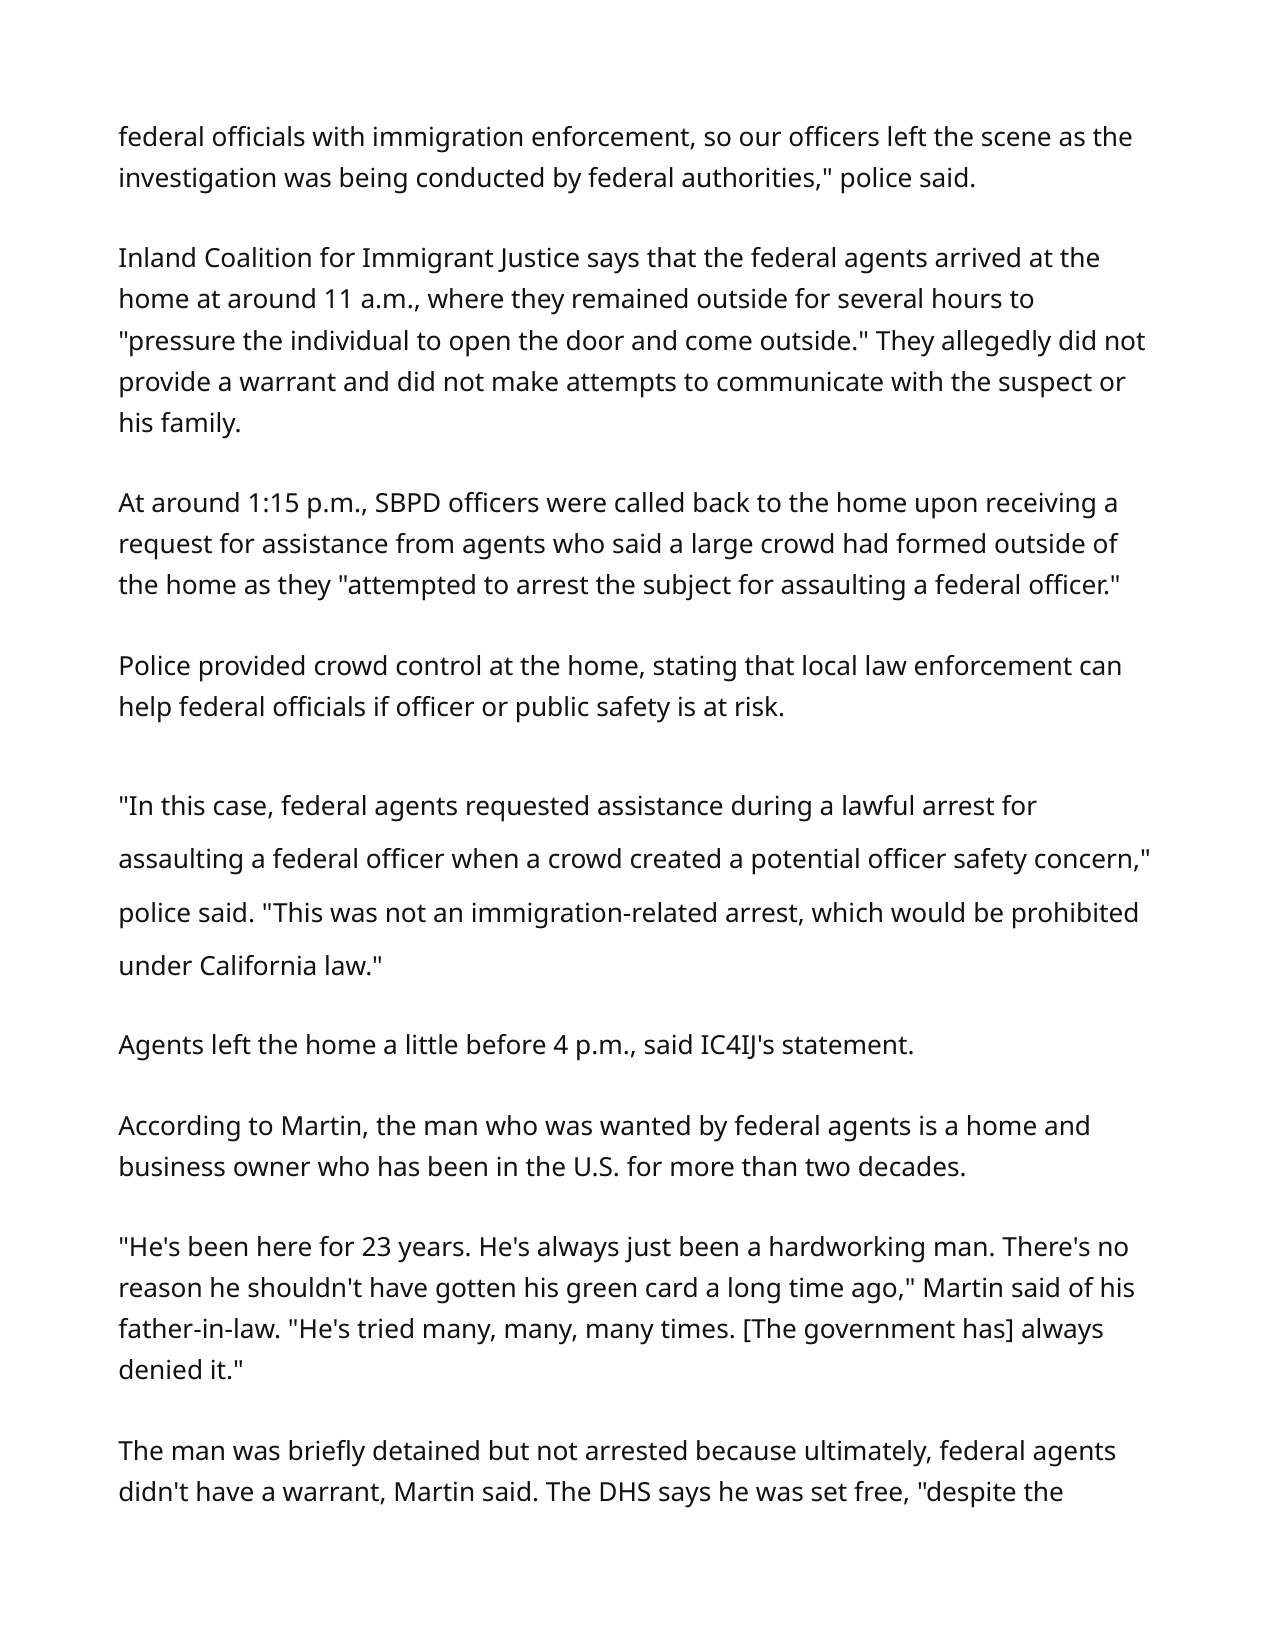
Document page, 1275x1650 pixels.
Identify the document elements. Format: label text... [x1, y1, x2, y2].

text "In this case, federal agents requested assistance during a lawful arrest for assaulting a federal officer when a crowd created a potential officer safety concern," police said. "This was not an immigration-related arrest, which would be prohibited under California law." [118, 787, 1157, 983]
text According to Martin, the man who was wanted by federal agents is a home and business owner who has been in the U.S. for more than two decades. [118, 1107, 1157, 1184]
text At around 1:15 p.m., SBPD officers were called back to the home upon receiving a request for assistance from agents who said a large crowd had formed outside of the home as they "attempted to arrest the subject for assaulting a federal officer." [118, 484, 1157, 602]
text Police provided crowd control at the home, stating that local law enforcement can help federal officials if officer or public safety is at risk. [118, 647, 1157, 724]
text federal officials with immigration enforcement, so our officers left the scene as the investigation was being conducted by federal authorities," police said. [118, 118, 1157, 195]
text Agents left the home a little before 4 p.m., said IC4IJ's statement. [118, 1026, 1157, 1062]
text Inland Coalition for Immigrant Justice says that the federal agents arrived at the home at around 11 a.m., where they remained outside for several hours to "pressure the individual to open the door and come outside." They allegedly did not provide a warrant and did not make attempts to communicate with the suspect or his family. [118, 240, 1157, 440]
text The man was briefly detained but not arrested because ultimately, federal agents didn't have a warrant, Martin said. The DHS says he was set free, "despite the [118, 1432, 1157, 1509]
text "He's been here for 23 years. He's always just been a hardworking man. There's no reason he shouldn't have gotten his green card a long time ago," Martin said of his father-in-law. "He's tried many, many, many times. [The government has] always denied it." [118, 1228, 1157, 1387]
